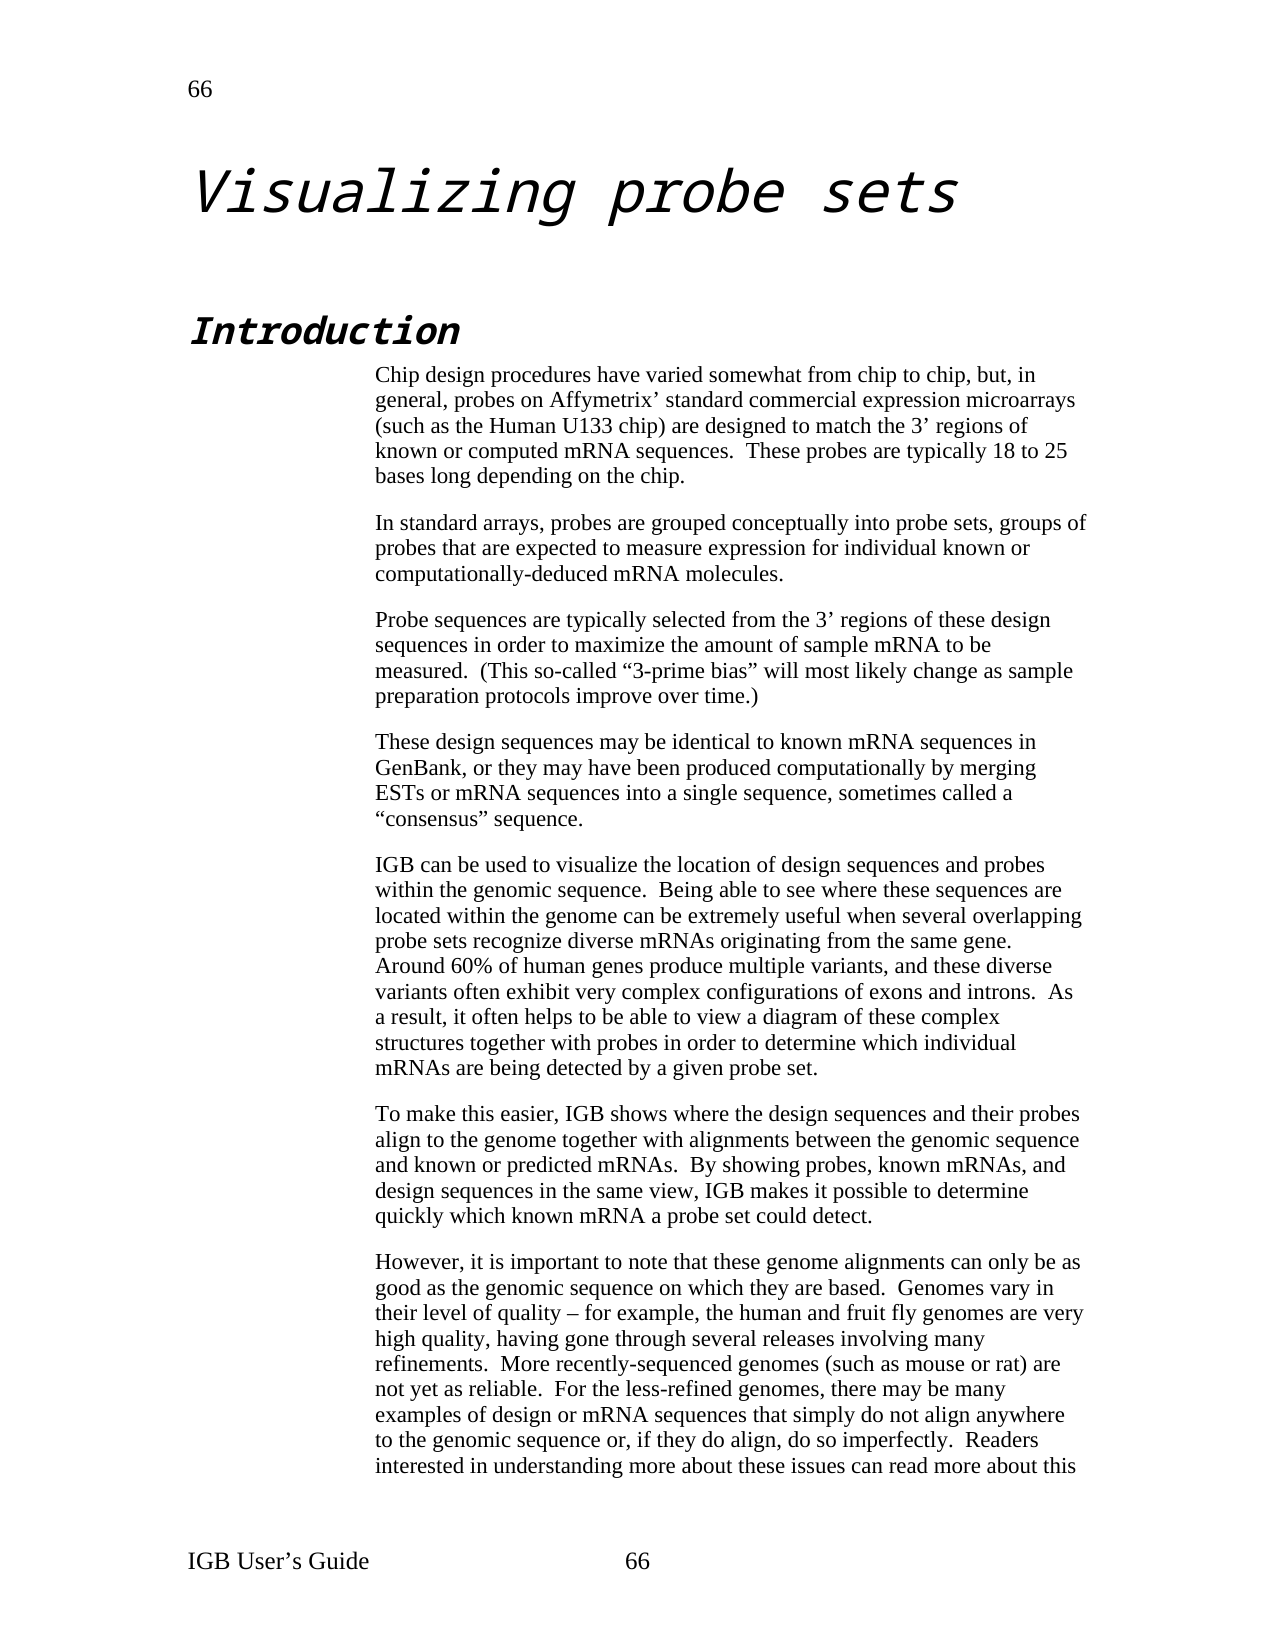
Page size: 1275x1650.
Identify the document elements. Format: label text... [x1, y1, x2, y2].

text However, it is important to note that these genome alignments can only be as good as the genomic sequence on which they are based. Genomes vary in their level of quality – for example, the human and fruit fly genomes are very high quality, having gone through several releases involving many refinements. More recently-sequenced genomes (such as mouse or rat) are not yet as reliable. For the less-refined genomes, there may be many examples of design or mRNA sequences that simply do not align anywhere to the genomic sequence or, if they do align, do so imperfectly. Readers interested in understanding more about these issues can read more about this [375, 1249, 1087, 1478]
subtitle Visualizing probe sets [187, 150, 1087, 229]
text To make this easier, IGB shows where the design sequences and their probes align to the genome together with alignments between the genomic sequence and known or predicted mRNAs. By showing probes, known mRNAs, and design sequences in the same view, IGB makes it possible to determine quickly which known mRNA a probe set could detect. [375, 1101, 1087, 1228]
text These design sequences may be identical to known mRNA sequences in GenBank, or they may have been produced computationally by merging ESTs or mRNA sequences into a single sequence, sometimes called a “consensus” sequence. [375, 729, 1087, 831]
text Probe sequences are typically selected from the 3’ regions of these design sequences in order to maximize the amount of sample mRNA to be measured. (This so-called “3-prime bias” will most likely change as sample preparation protocols improve over time.) [375, 607, 1087, 708]
text Chip design procedures have varied somewhat from chip to chip, but, in general, probes on Affymetrix’ standard commercial expression microarrays (such as the Human U133 chip) are designed to match the 3’ regions of known or computed mRNA sequences. These probes are typically 18 to 25 bases long depending on the chip. [375, 362, 1087, 489]
text In standard arrays, probes are grouped conceptually into probe sets, groups of probes that are expected to measure expression for individual known or computationally-deduced mRNA molecules. [375, 510, 1087, 586]
subtitle Introduction [187, 304, 1087, 356]
text IGB can be used to visualize the location of design sequences and probes within the genomic sequence. Being able to see where these sequences are located within the genome can be extremely useful when several overlapping probe sets recognize diverse mRNAs originating from the same gene. Around 60% of human genes produce multiple variants, and these diverse variants often exhibit very complex configurations of exons and introns. As a result, it often helps to be able to view a diagram of these complex structures together with probes in order to determine which individual mRNAs are being detected by a given probe set. [375, 852, 1087, 1081]
